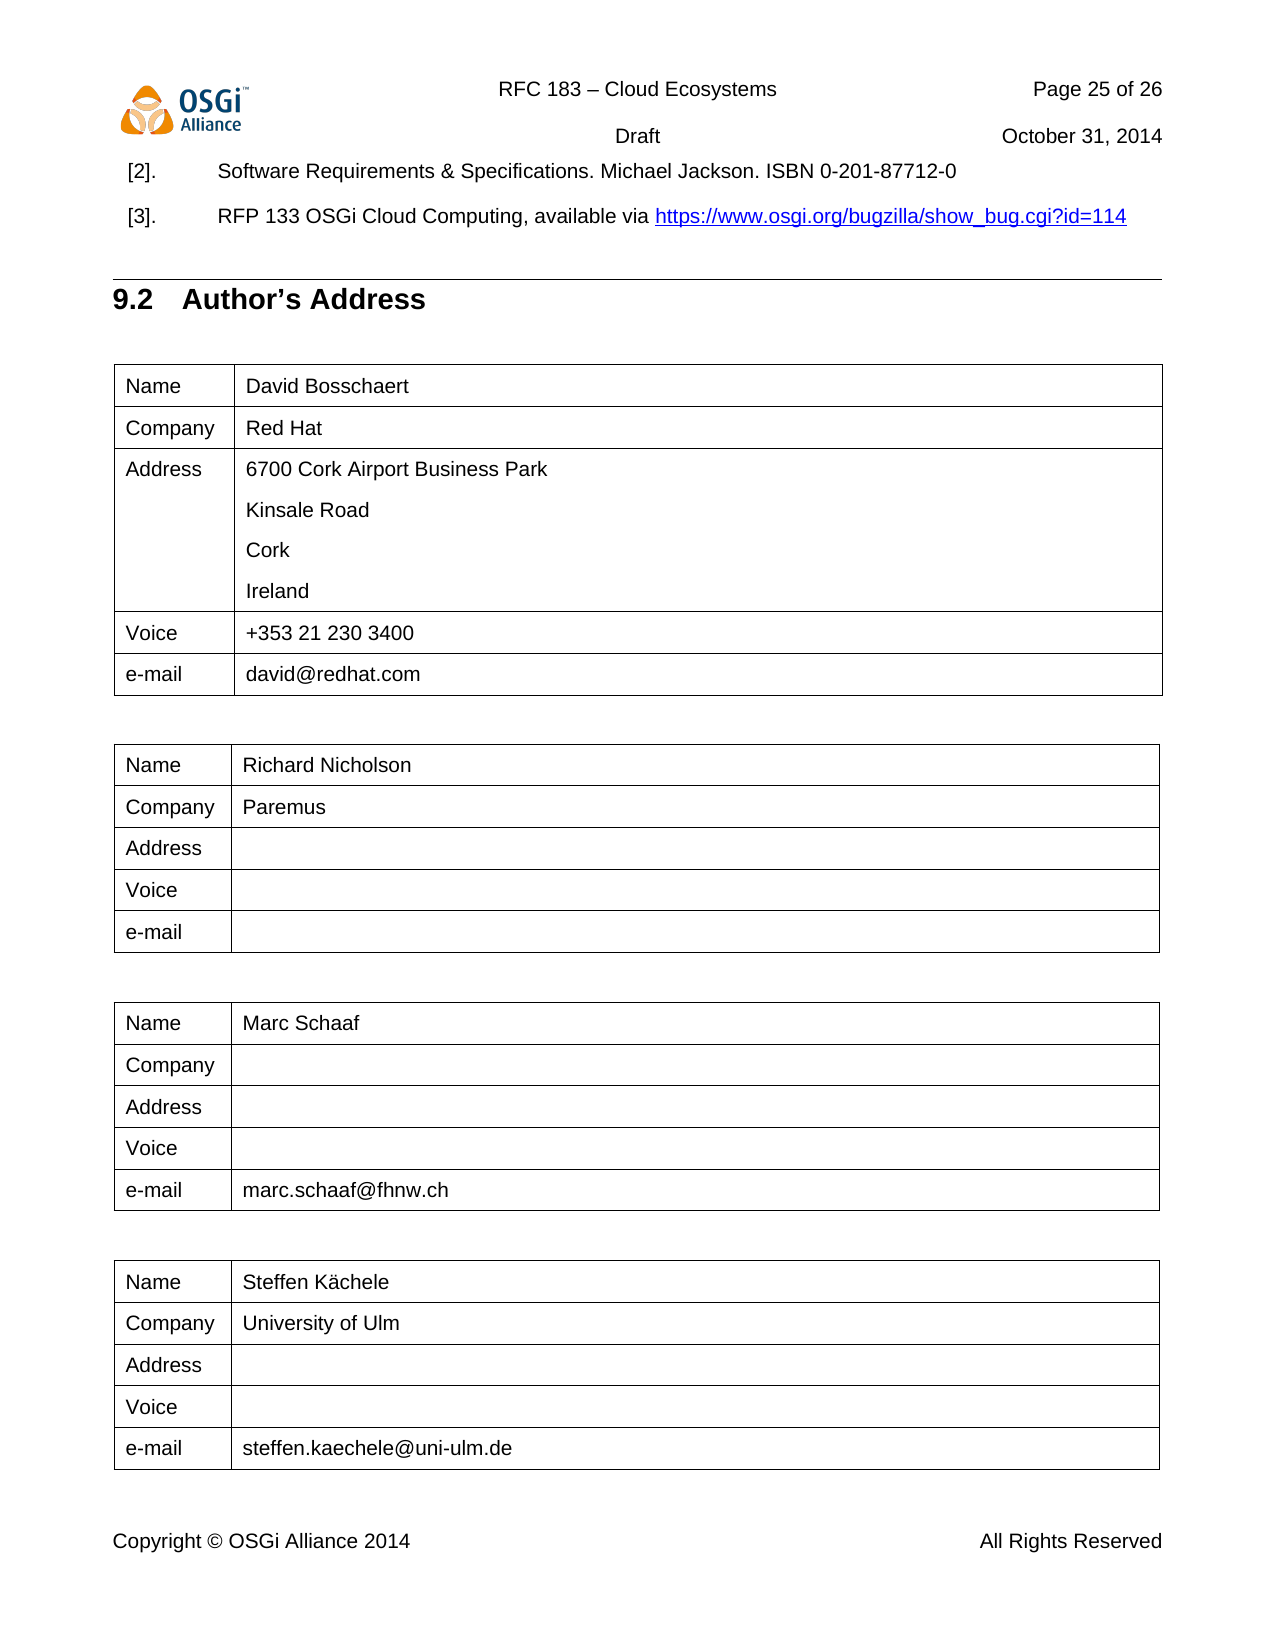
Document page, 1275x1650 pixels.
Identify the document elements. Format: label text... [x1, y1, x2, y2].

table_header Richard Nicholson [232, 745, 1159, 785]
table_cell [232, 1045, 1159, 1085]
list RFP 133 OSGi Cloud Computing, available via https://www.osgi.org/bugzilla/show_bug.cgi?id=114 [127, 204, 1162, 228]
table_cell Address [115, 1086, 231, 1127]
table_cell Voice [115, 612, 234, 653]
table_header Name [115, 745, 231, 785]
table_cell Company [115, 407, 234, 448]
table_header David Bosschaert [235, 365, 1162, 406]
table_cell University of Ulm [232, 1303, 1159, 1343]
table_cell Paremus [232, 786, 1159, 827]
table_cell Company [115, 1045, 231, 1085]
table_cell Address [115, 1345, 231, 1385]
table_header Marc Schaaf [232, 1003, 1159, 1043]
table_cell [232, 1386, 1159, 1427]
table_cell [232, 911, 1159, 952]
table_cell Voice [115, 1386, 231, 1427]
table_cell Voice [115, 870, 231, 910]
table_cell e-mail [115, 654, 234, 694]
table_cell steffen.kaechele@uni-ulm.de [232, 1428, 1159, 1468]
table_cell 6700 Cork Airport Business Park Kinsale Road Cork Ireland [235, 449, 1162, 611]
table_cell Company [115, 1303, 231, 1343]
table_cell [232, 1086, 1159, 1127]
list Software Requirements & Specifications. Michael Jackson. ISBN 0-201-87712-0 [127, 159, 1162, 183]
table_cell e-mail [115, 1170, 231, 1210]
table_cell Red Hat [235, 407, 1162, 448]
table_header Name [115, 1261, 231, 1302]
table_cell [232, 1128, 1159, 1168]
table_cell Company [115, 786, 231, 827]
table_cell david@redhat.com [235, 654, 1162, 694]
table_cell [232, 828, 1159, 868]
table_cell [232, 1345, 1159, 1385]
table_cell e-mail [115, 1428, 231, 1468]
table_header Name [115, 365, 234, 406]
table_cell Address [115, 449, 234, 611]
table_cell Address [115, 828, 231, 868]
table_header Name [115, 1003, 231, 1043]
table_cell e-mail [115, 911, 231, 952]
subtitle Author’s Address [112, 280, 1162, 315]
table_cell Voice [115, 1128, 231, 1168]
table_cell +353 21 230 3400 [235, 612, 1162, 653]
table_cell marc.schaaf@fhnw.ch [232, 1170, 1159, 1210]
table_cell [232, 870, 1159, 910]
table_header Steffen Kächele [232, 1261, 1159, 1302]
picture [113, 78, 257, 142]
